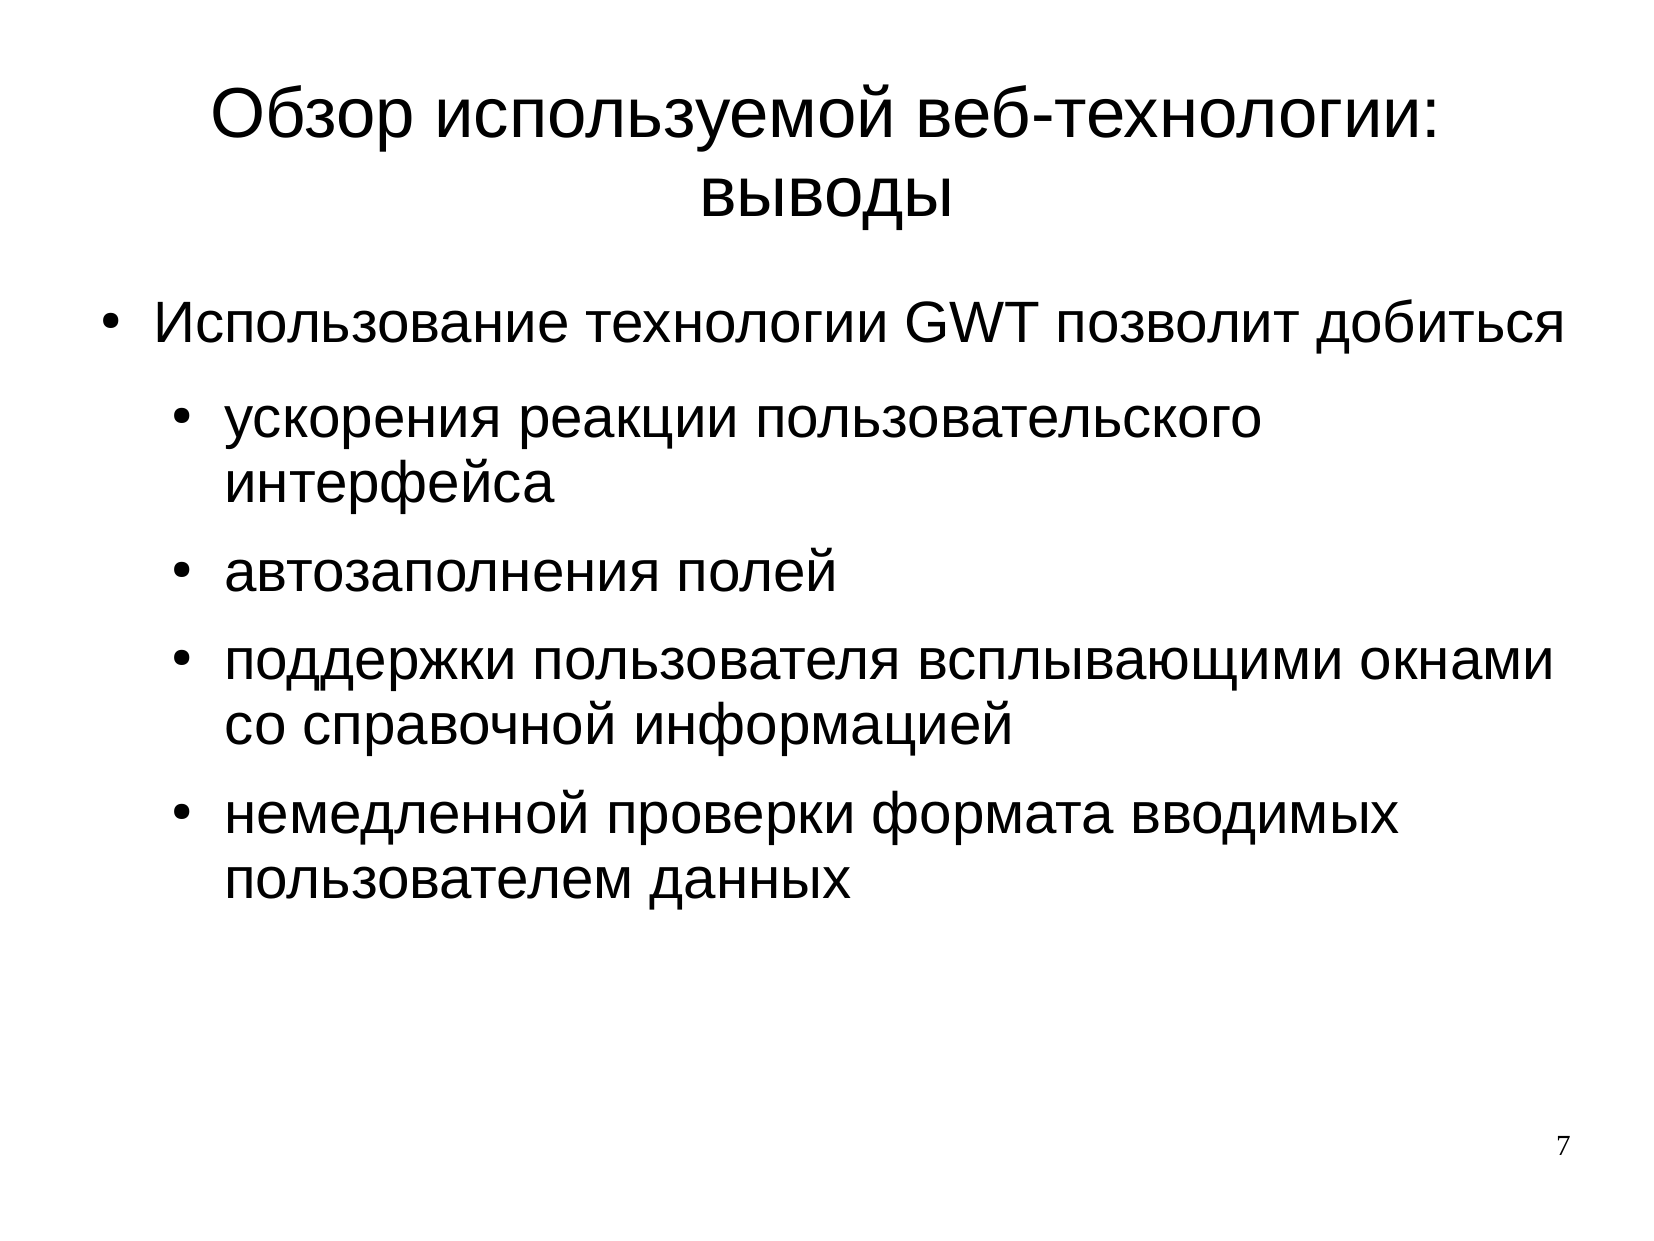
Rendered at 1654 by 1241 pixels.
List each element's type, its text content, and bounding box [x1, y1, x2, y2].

list Использование технологии GWT позволит добиться ускорения реакции пользовательского интерфейса автозаполнения полей поддержки пользователя всплывающими окнами со справочной информацией немедленной проверки формата вводимых пользователем данных [82, 290, 1571, 1094]
title Обзор используемой веб-технологии: выводы [82, 56, 1571, 250]
